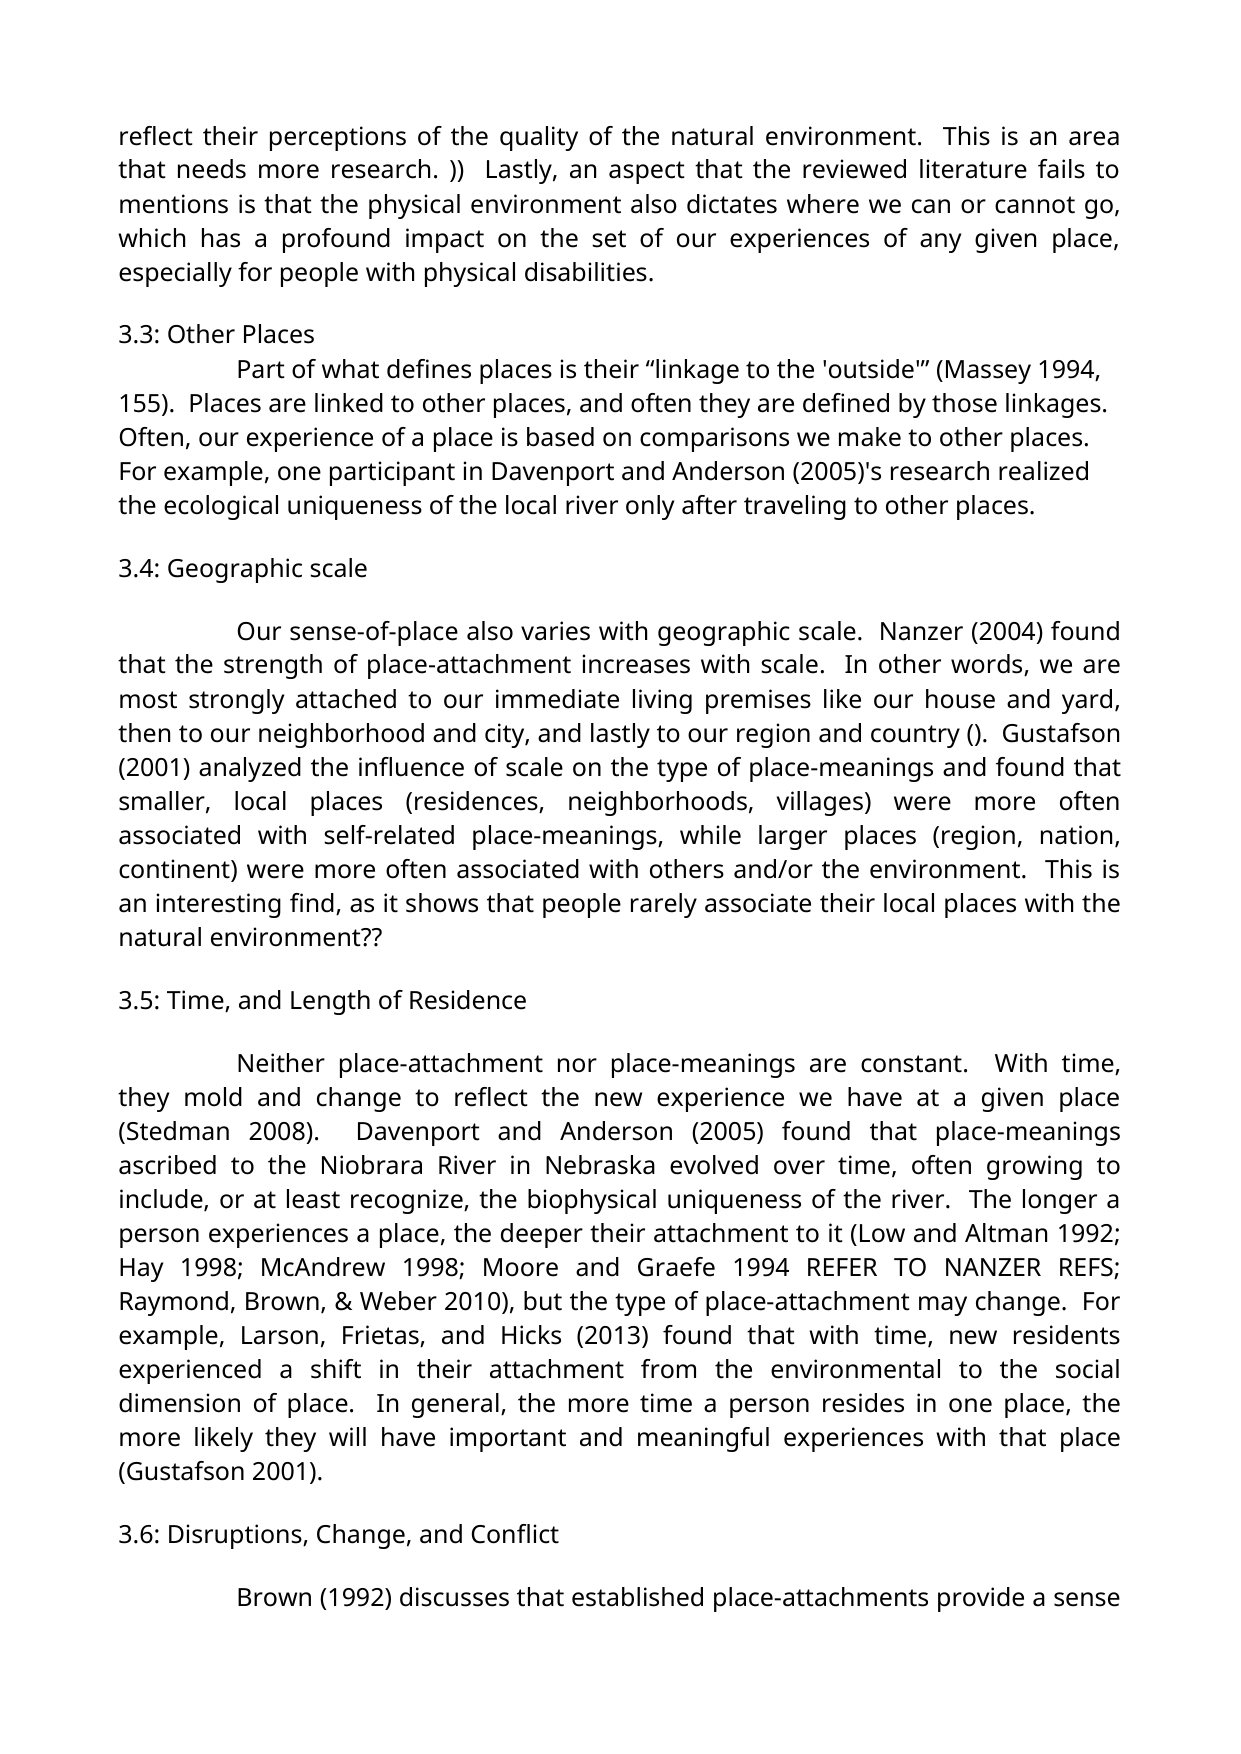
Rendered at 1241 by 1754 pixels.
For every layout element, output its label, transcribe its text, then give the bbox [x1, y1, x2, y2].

text reflect their perceptions of the quality of the natural environment. This is an area that needs more research. )) Lastly, an aspect that the reviewed literature fails to mentions is that the physical environment also dictates where we can or cannot go, which has a profound impact on the set of our experiences of any given place, especially for people with physical disabilities. [118, 118, 1122, 288]
text Brown (1992) discusses that established place-attachments provide a sense [118, 1580, 1122, 1614]
text Part of what defines places is their “linkage to the 'outside'” (Massey 1994, 155). Places are linked to other places, and often they are defined by those linkages. Often, our experience of a place is based on comparisons we make to other places. For example, one participant in Davenport and Anderson (2005)'s research realized the ecological uniqueness of the local river only after traveling to other places. [118, 351, 1122, 522]
text 3.4: Geographic scale [118, 550, 1122, 584]
text Our sense-of-place also varies with geographic scale. Nanzer (2004) found that the strength of place-attachment increases with scale. In other words, we are most strongly attached to our immediate living premises like our house and yard, then to our neighborhood and city, and lastly to our region and country (). Gustafson (2001) analyzed the influence of scale on the type of place-meanings and found that smaller, local places (residences, neighborhoods, villages) were more often associated with self-related place-meanings, while larger places (region, nation, continent) were more often associated with others and/or the environment. This is an interesting find, as it shows that people rarely associate their local places with the natural environment?? [118, 613, 1122, 954]
text 3.6: Disruptions, Change, and Conflict [118, 1517, 1122, 1551]
text Neither place-attachment nor place-meanings are constant. With time, they mold and change to reflect the new experience we have at a given place (Stedman 2008). Davenport and Anderson (2005) found that place-meanings ascribed to the Niobrara River in Nebraska evolved over time, often growing to include, or at least recognize, the biophysical uniqueness of the river. The longer a person experiences a place, the deeper their attachment to it (Low and Altman 1992; Hay 1998; McAndrew 1998; Moore and Graefe 1994 REFER TO NANZER REFS; Raymond, Brown, & Weber 2010), but the type of place-attachment may change. For example, Larson, Frietas, and Hicks (2013) found that with time, new residents experienced a shift in their attachment from the environmental to the social dimension of place. In general, the more time a person resides in one place, the more likely they will have important and meaningful experiences with that place (Gustafson 2001). [118, 1045, 1122, 1488]
text 3.5: Time, and Length of Residence [118, 982, 1122, 1017]
text 3.3: Other Places [118, 317, 1122, 351]
